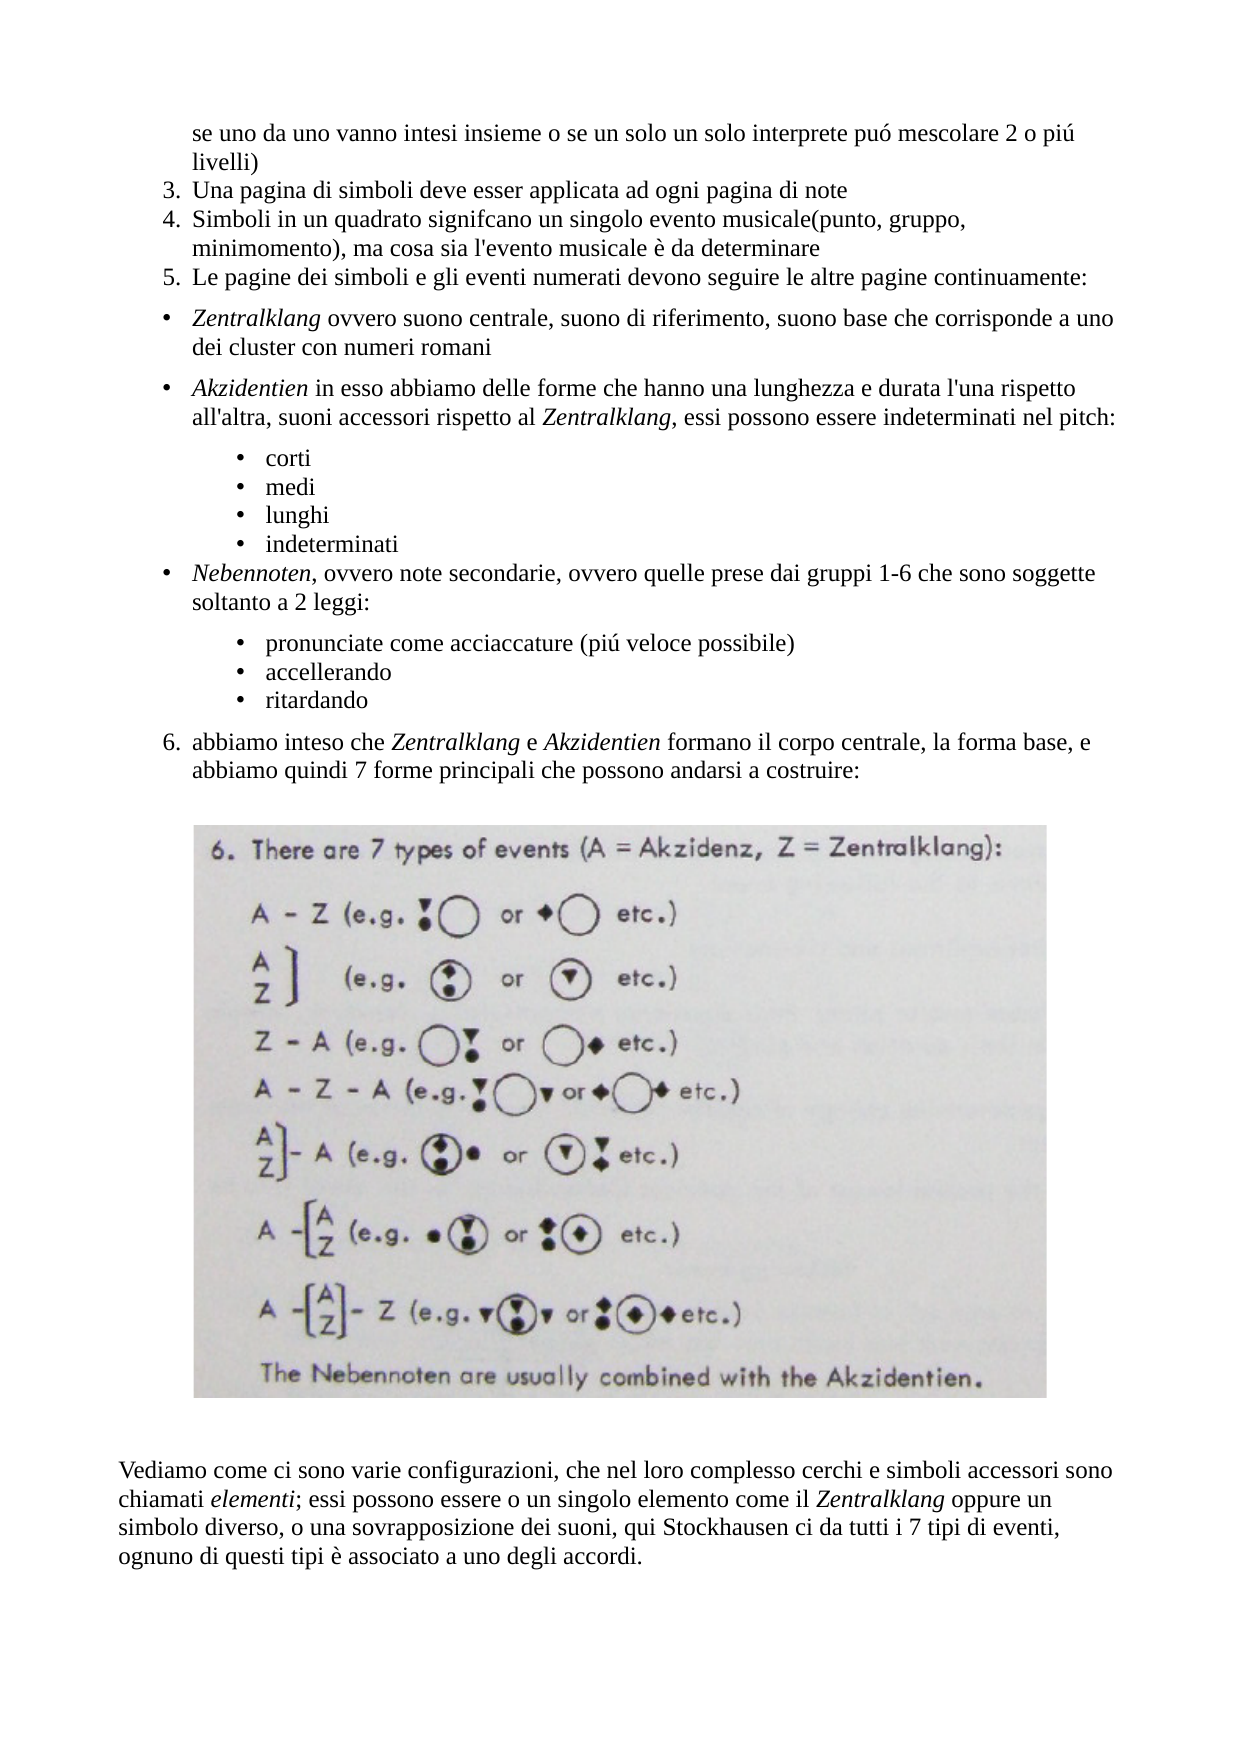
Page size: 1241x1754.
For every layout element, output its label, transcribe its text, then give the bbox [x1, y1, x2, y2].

list accellerando [236, 657, 1122, 686]
list Le pagine dei simboli e gli eventi numerati devono seguire le altre pagine continuamente: [162, 262, 1122, 291]
list Nebennoten, ovvero note secondarie, ovvero quelle prese dai gruppi 1-6 che sono soggette soltanto a 2 leggi: [162, 558, 1122, 616]
list Zentralklang ovvero suono centrale, suono di riferimento, suono base che corrisponde a uno dei cluster con numeri romani [162, 303, 1122, 361]
list Simboli in un quadrato signifcano un singolo evento musicale(punto, gruppo, minimomento), ma cosa sia l'evento musicale è da determinare [162, 204, 1122, 262]
text Vediamo come ci sono varie configurazioni, che nel loro complesso cerchi e simboli accessori sono chiamati elementi; essi possono essere o un singolo elemento come il Zentralklang oppure un simbolo diverso, o una sovrapposizione dei suoni, qui Stockhausen ci da tutti i 7 tipi di eventi, ognuno di questi tipi è associato a uno degli accordi. [118, 1455, 1122, 1570]
list indeterminati [236, 529, 1122, 558]
list lunghi [236, 501, 1122, 529]
list se uno da uno vanno intesi insieme o se un solo un solo interprete puó mescolare 2 o piú livelli) [162, 118, 1122, 176]
list ritardando [236, 686, 1122, 714]
picture [193, 825, 1047, 1398]
list pronunciate come acciaccature (piú veloce possibile) [236, 628, 1122, 657]
list medi [236, 472, 1122, 501]
list Akzidentien in esso abbiamo delle forme che hanno una lunghezza e durata l'una rispetto all'altra, suoni accessori rispetto al Zentralklang, essi possono essere indeterminati nel pitch: [162, 373, 1122, 431]
list corti [236, 443, 1122, 472]
list Una pagina di simboli deve esser applicata ad ogni pagina di note [162, 176, 1122, 204]
list abbiamo inteso che Zentralklang e Akzidentien formano il corpo centrale, la forma base, e abbiamo quindi 7 forme principali che possono andarsi a costruire: [162, 727, 1122, 784]
